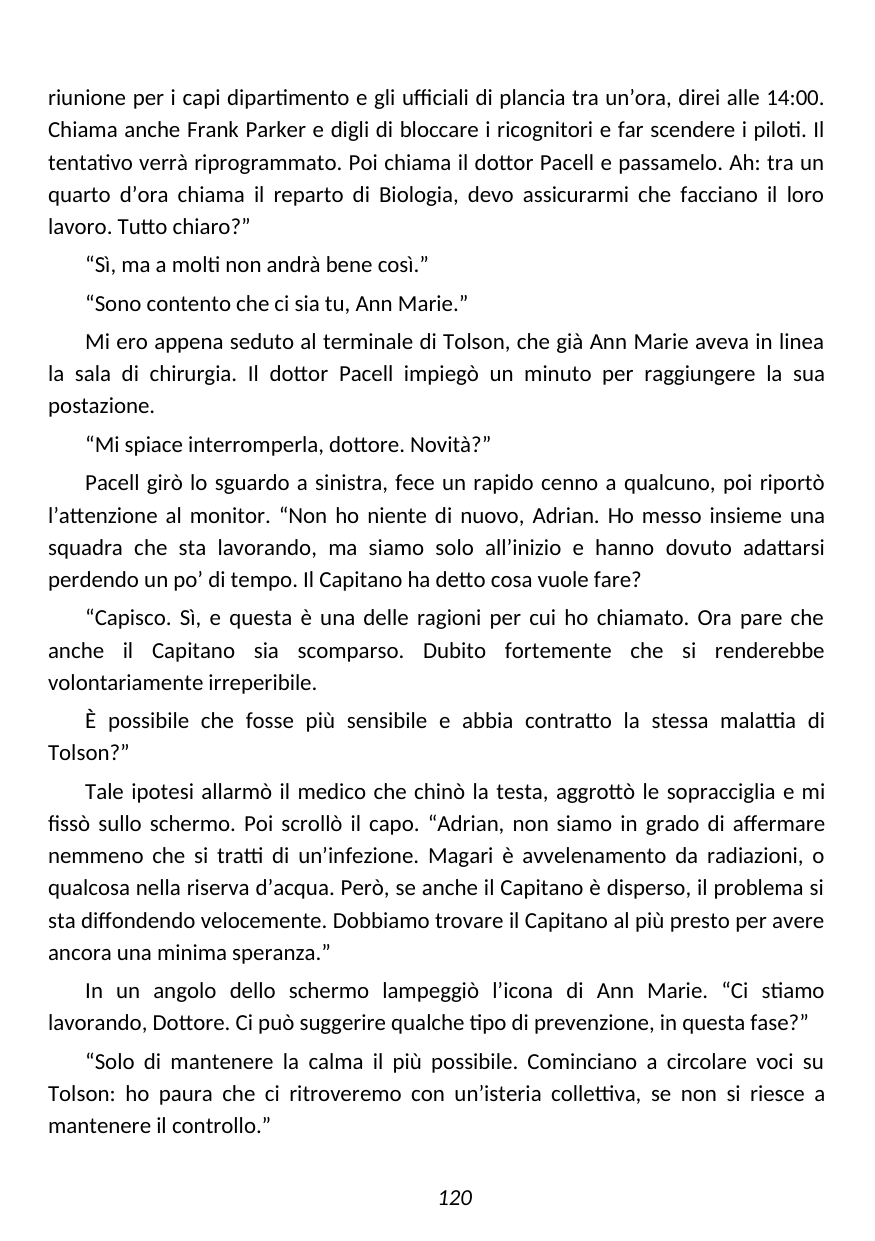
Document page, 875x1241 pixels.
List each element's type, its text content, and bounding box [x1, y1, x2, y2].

text In un angolo dello schermo lampeggiò l’icona di Ann Marie. “Ci stiamo lavorando, Dottore. Ci può suggerire qualche tipo di prevenzione, in questa fase?” [48, 976, 826, 1037]
text “Sono contento che ci sia tu, Ann Marie.” [48, 289, 826, 317]
text riunione per i capi dipartimento e gli ufficiali di plancia tra un’ora, direi alle 14:00. Chiama anche Frank Parker e digli di bloccare i ricognitori e far scendere i piloti. Il tentativo verrà riprogrammato. Poi chiama il dottor Pacell e passamelo. Ah: tra un quarto d’ora chiama il reparto di Biologia, devo assicurarmi che facciano il loro lavoro. Tutto chiaro?” [48, 83, 826, 240]
text È possibile che fosse più sensibile e abbia contratto la stessa malattia di Tolson?” [48, 706, 826, 767]
text Mi ero appena seduto al terminale di Tolson, che già Ann Marie aveva in linea la sala di chirurgia. Il dottor Pacell impiegò un minuto per raggiungere la sua postazione. [48, 327, 826, 420]
text Tale ipotesi allarmò il medico che chinò la testa, aggrottò le sopracciglia e mi fissò sullo schermo. Poi scrollò il capo. “Adrian, non siamo in grado di affermare nemmeno che si tratti di un’infezione. Magari è avvelenamento da radiazioni, o qualcosa nella riserva d’acqua. Però, se anche il Capitano è disperso, il problema si sta diffondendo velocemente. Dobbiamo trovare il Capitano al più presto per avere ancora una minima speranza.” [48, 777, 826, 966]
text “Capisco. Sì, e questa è una delle ragioni per cui ho chiamato. Ora pare che anche il Capitano sia scomparso. Dubito fortemente che si renderebbe volontariamente irreperibile. [48, 603, 826, 696]
text “Solo di mantenere la calma il più possibile. Cominciano a circolare voci su Tolson: ho paura che ci ritroveremo con un’isteria collettiva, se non si riesce a mantenere il controllo.” [48, 1047, 826, 1139]
text Pacell girò lo sguardo a sinistra, fece un rapido cenno a qualcuno, poi riportò l’attenzione al monitor. “Non ho niente di nuovo, Adrian. Ho messo insieme una squadra che sta lavorando, ma siamo solo all’inizio e hanno dovuto adattarsi perdendo un po’ di tempo. Il Capitano ha detto cosa vuole fare? [48, 468, 826, 593]
text “Mi spiace interromperla, dottore. Novità?” [48, 430, 826, 458]
text “Sì, ma a molti non andrà bene così.” [48, 250, 826, 278]
